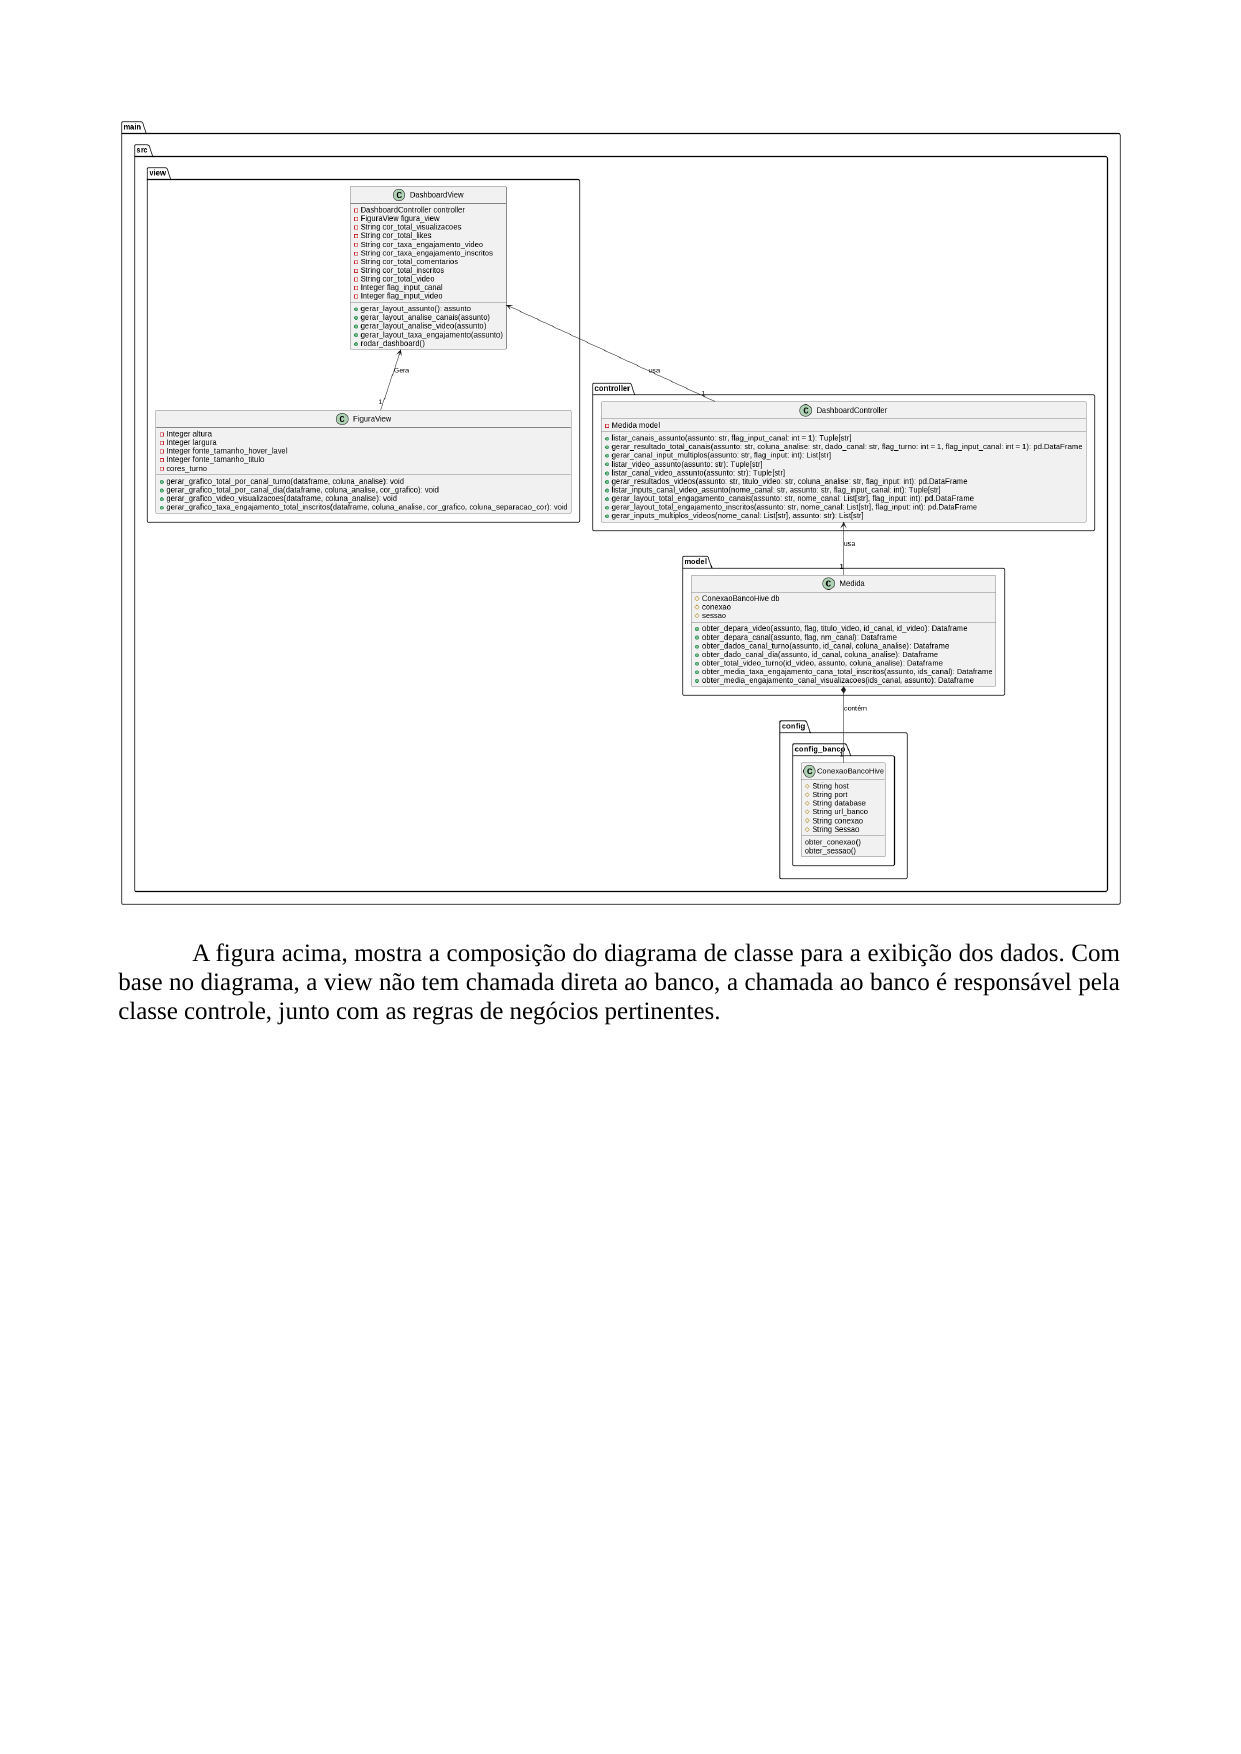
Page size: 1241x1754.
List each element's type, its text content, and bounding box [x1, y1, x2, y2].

picture [118, 118, 1123, 907]
text A figura acima, mostra a composição do diagrama de classe para a exibição dos dados. Com base no diagrama, a view não tem chamada direta ao banco, a chamada ao banco é responsável pela classe controle, junto com as regras de negócios pertinentes. [118, 938, 1122, 1024]
